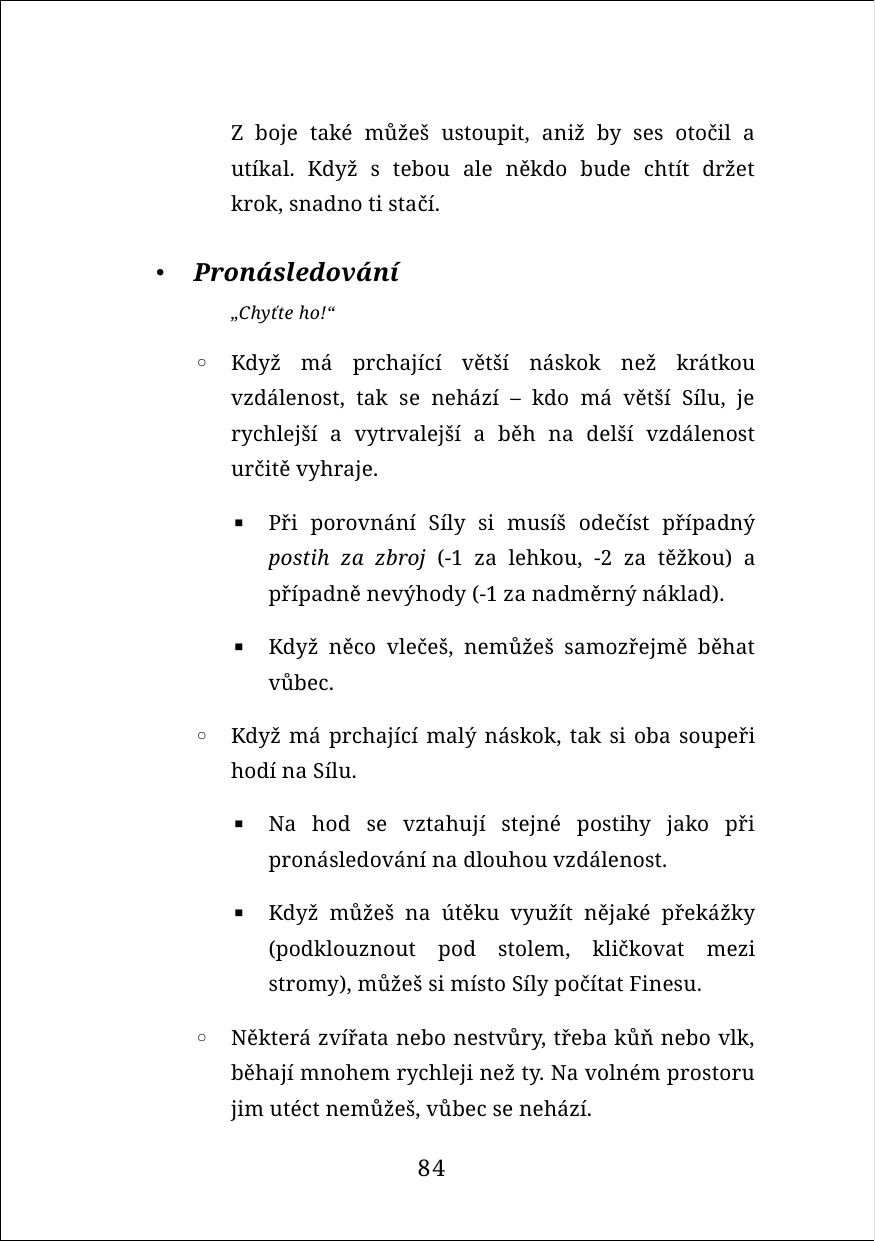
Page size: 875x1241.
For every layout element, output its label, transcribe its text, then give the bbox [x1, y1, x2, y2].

list „Chyťte ho!“ [193, 300, 756, 324]
list Když můžeš na útěku využít nějaké překážky (podklouznout pod stolem, kličkovat mezi stromy), můžeš si místo Síly počítat Finesu. [231, 898, 756, 998]
list Na hod se vztahují stejné postihy jako při pronásledování na dlouhou vzdálenost. [231, 809, 756, 873]
list Z boje také můžeš ustoupit, aniž by ses otočil a utíkal. Když s tebou ale někdo bude chtít držet krok, snadno ti stačí. [193, 118, 756, 218]
list Když má prchající větší náskok než krátkou vzdálenost, tak se nehází – kdo má větší Sílu, je rychlejší a vytrvalejší a běh na delší vzdálenost určitě vyhraje. [193, 348, 756, 483]
list Některá zvířata nebo nestvůry, třeba kůň nebo vlk, běhají mnohem rychleji než ty. Na volném prostoru jim utéct nemůžeš, vůbec se nehází. [193, 1023, 756, 1122]
subtitle Pronásledování [156, 254, 756, 288]
list Při porovnání Síly si musíš odečíst případný postih za zbroj (-1 za lehkou, -2 za těžkou) a případně nevýhody (-1 za nadměrný náklad). [231, 508, 756, 607]
list Když něco vlečeš, nemůžeš samozřejmě běhat vůbec. [231, 632, 756, 696]
list Když má prchající malý náskok, tak si oba soupeři hodí na Sílu. [193, 721, 756, 785]
